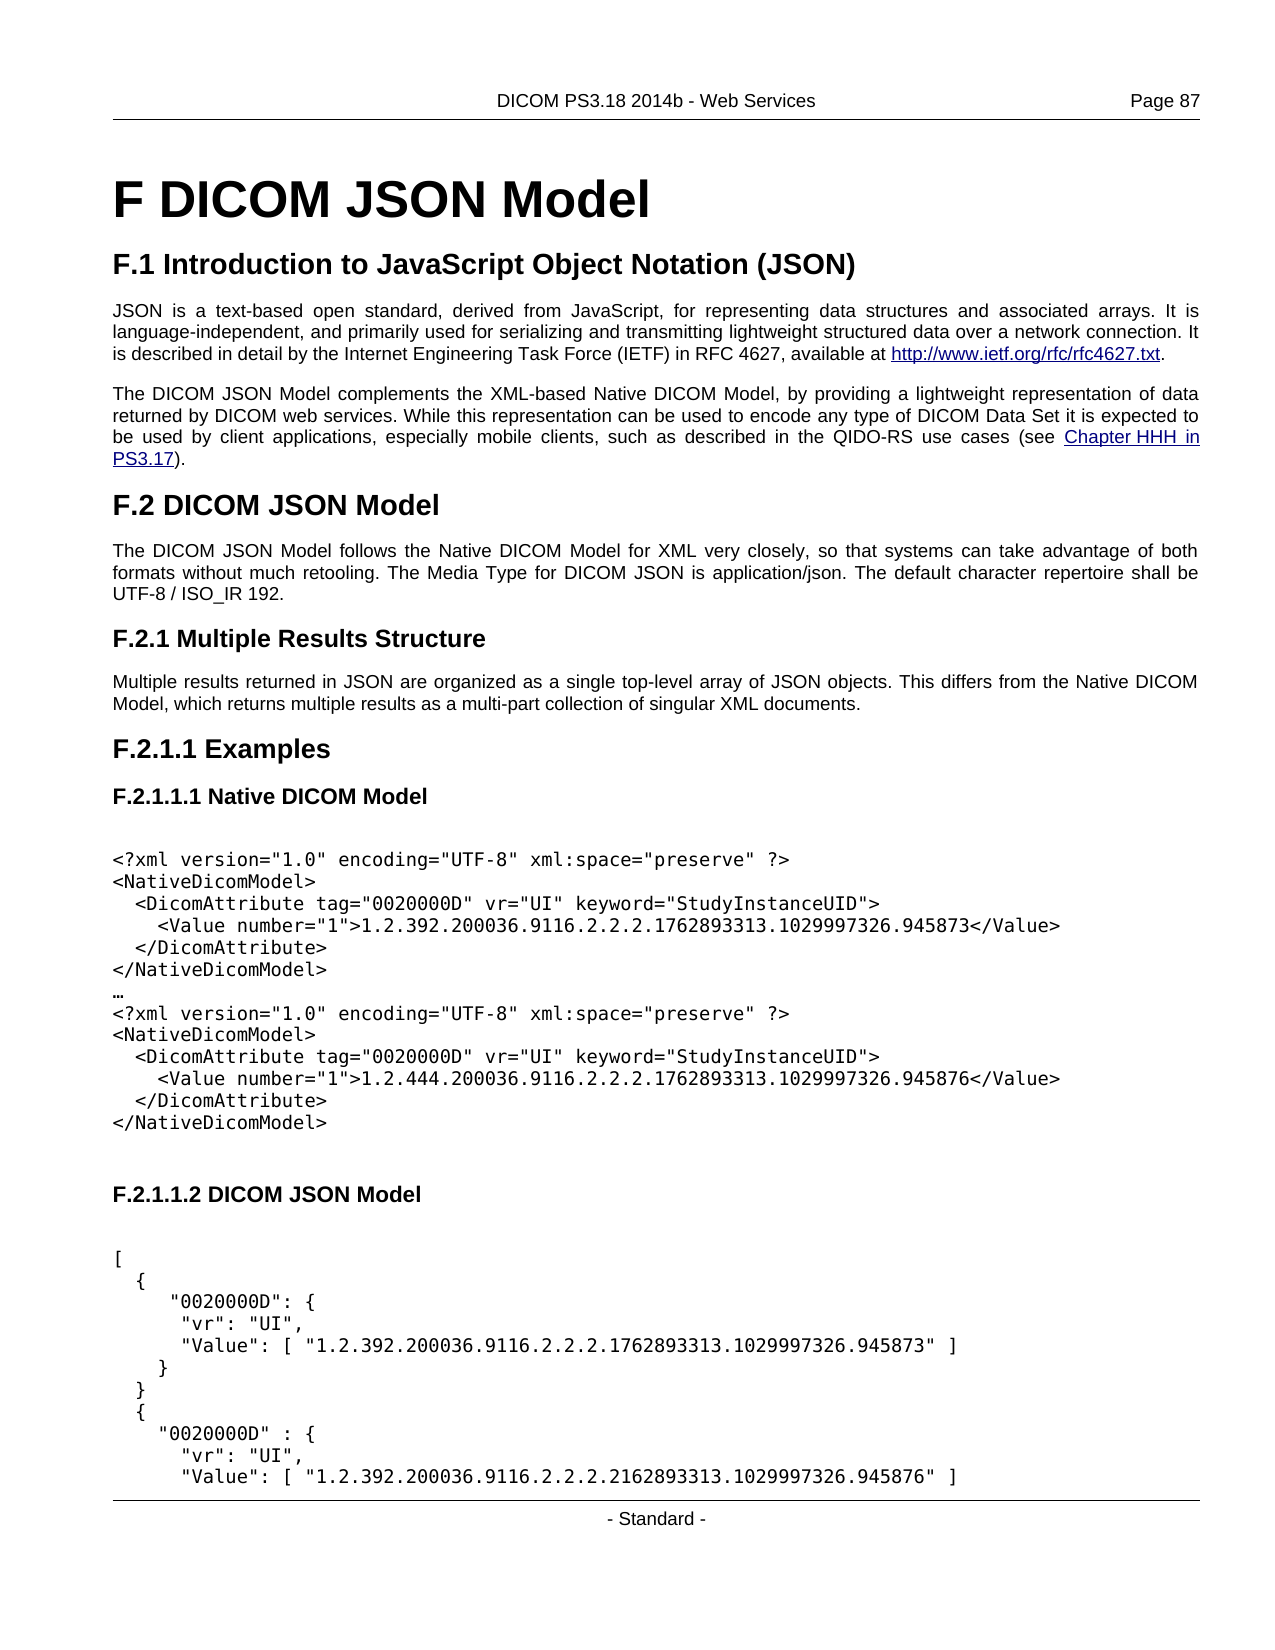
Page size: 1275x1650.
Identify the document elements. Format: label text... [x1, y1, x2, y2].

text F.2 DICOM JSON Model [112, 488, 1200, 521]
text <?xml version="1.0" encoding="UTF-8" xml:space="preserve" ?> <NativeDicomModel> <DicomAttribute tag="0020000D" vr="UI" keyword="StudyInstanceUID"> <Value number="1">1.2.392.200036.9116.2.2.2.1762893313.1029997326.945873</Value> </DicomAttribute> </NativeDicomModel> … <?xml version="1.0" encoding="UTF-8" xml:space="preserve" ?> <NativeDicomModel> <DicomAttribute tag="0020000D" vr="UI" keyword="StudyInstanceUID"> <Value number="1">1.2.444.200036.9116.2.2.2.1762893313.1029997326.945876</Value> </DicomAttribute> </NativeDicomModel> [112, 827, 1200, 1162]
text The DICOM JSON Model complements the XML-based Native DICOM Model, by providing a lightweight representation of data returned by DICOM web services. While this representation can be used to encode any type of DICOM Data Set it is expected to be used by client applications, especially mobile clients, such as described in the QIDO-RS use cases (see Chapter HHH in PS3.17). [112, 383, 1200, 469]
text [ { "0020000D": { "vr": "UI", "Value": [ "1.2.392.200036.9116.2.2.2.1762893313.1029997326.945873" ] } } { "0020000D" : { "vr": "UI", "Value": [ "1.2.392.200036.9116.2.2.2.2162893313.1029997326.945876" ] [112, 1226, 1200, 1488]
text Multiple results returned in JSON are organized as a single top-level array of JSON objects. This differs from the Native DICOM Model, which returns multiple results as a multi-part collection of singular XML documents. [112, 671, 1200, 714]
text F.2.1.1.1 Native DICOM Model [112, 783, 1200, 809]
text F.2.1.1.2 DICOM JSON Model [112, 1181, 1200, 1207]
text F.2.1.1 Examples [112, 733, 1200, 764]
text The DICOM JSON Model follows the Native DICOM Model for XML very closely, so that systems can take advantage of both formats without much retooling. The Media Type for DICOM JSON is application/json. The default character repertoire shall be UTF-8 / ISO_IR 192. [112, 540, 1200, 605]
text JSON is a text-based open standard, derived from JavaScript, for representing data structures and associated arrays. It is language-independent, and primarily used for serializing and transmitting lightweight structured data over a network connection. It is described in detail by the Internet Engineering Task Force (IETF) in RFC 4627, available at http://​www.ietf.org/​rfc/​rfc4627.txt. [112, 299, 1200, 364]
text F DICOM JSON Model [112, 169, 1200, 228]
text F.1 Introduction to JavaScript Object Notation (JSON) [112, 247, 1200, 281]
text F.2.1 Multiple Results Structure [112, 623, 1200, 652]
